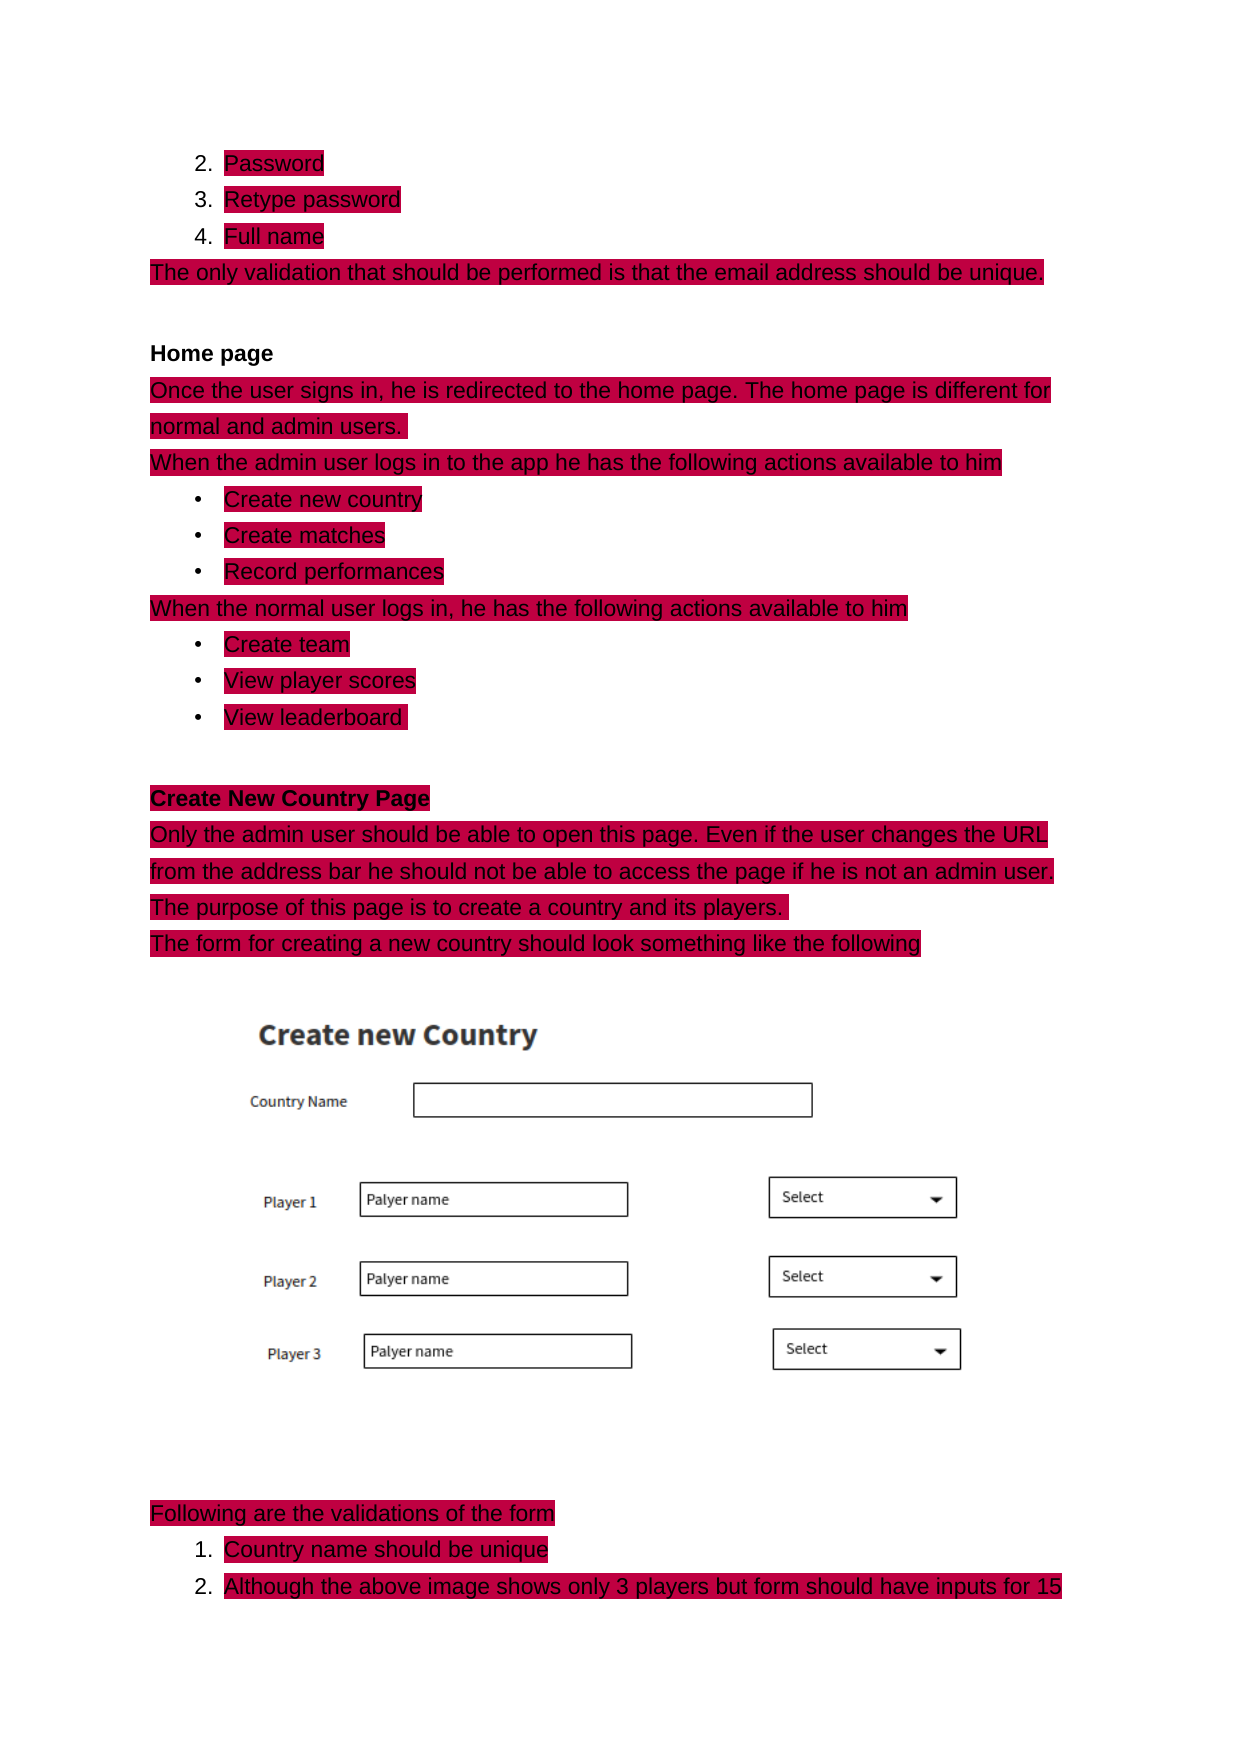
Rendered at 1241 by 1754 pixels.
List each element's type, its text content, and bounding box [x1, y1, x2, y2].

picture [150, 966, 1091, 1491]
text The purpose of this page is to create a country and its players. [150, 894, 1090, 920]
list Full name [194, 223, 1090, 249]
text The only validation that should be performed is that the email address should be unique. [150, 259, 1090, 285]
text Following are the validations of the form [150, 1500, 1090, 1526]
text Create New Country Page [150, 785, 1090, 811]
list Create new country [194, 486, 1090, 512]
text Once the user signs in, he is redirected to the home page. The home page is different for normal and admin users. [150, 377, 1090, 439]
text The form for creating a new country should look something like the following [150, 930, 1090, 957]
list View leaderboard [194, 704, 1090, 730]
list Create matches [194, 522, 1090, 548]
list Record performances [194, 558, 1090, 585]
list View player scores [194, 667, 1090, 694]
text When the normal user logs in, he has the following actions available to him [150, 595, 1090, 621]
text Only the admin user should be able to open this page. Even if the user changes the URL from the address bar he should not be able to access the page if he is not an admin user. [150, 821, 1090, 884]
list Password [194, 150, 1090, 176]
text Home page [150, 340, 1090, 367]
text When the admin user logs in to the app he has the following actions available to him [150, 449, 1090, 476]
list Although the above image shows only 3 players but form should have inputs for 15 [194, 1573, 1090, 1599]
list Retype password [194, 186, 1090, 213]
list Country name should be unique [194, 1536, 1090, 1563]
list Create team [194, 631, 1090, 657]
